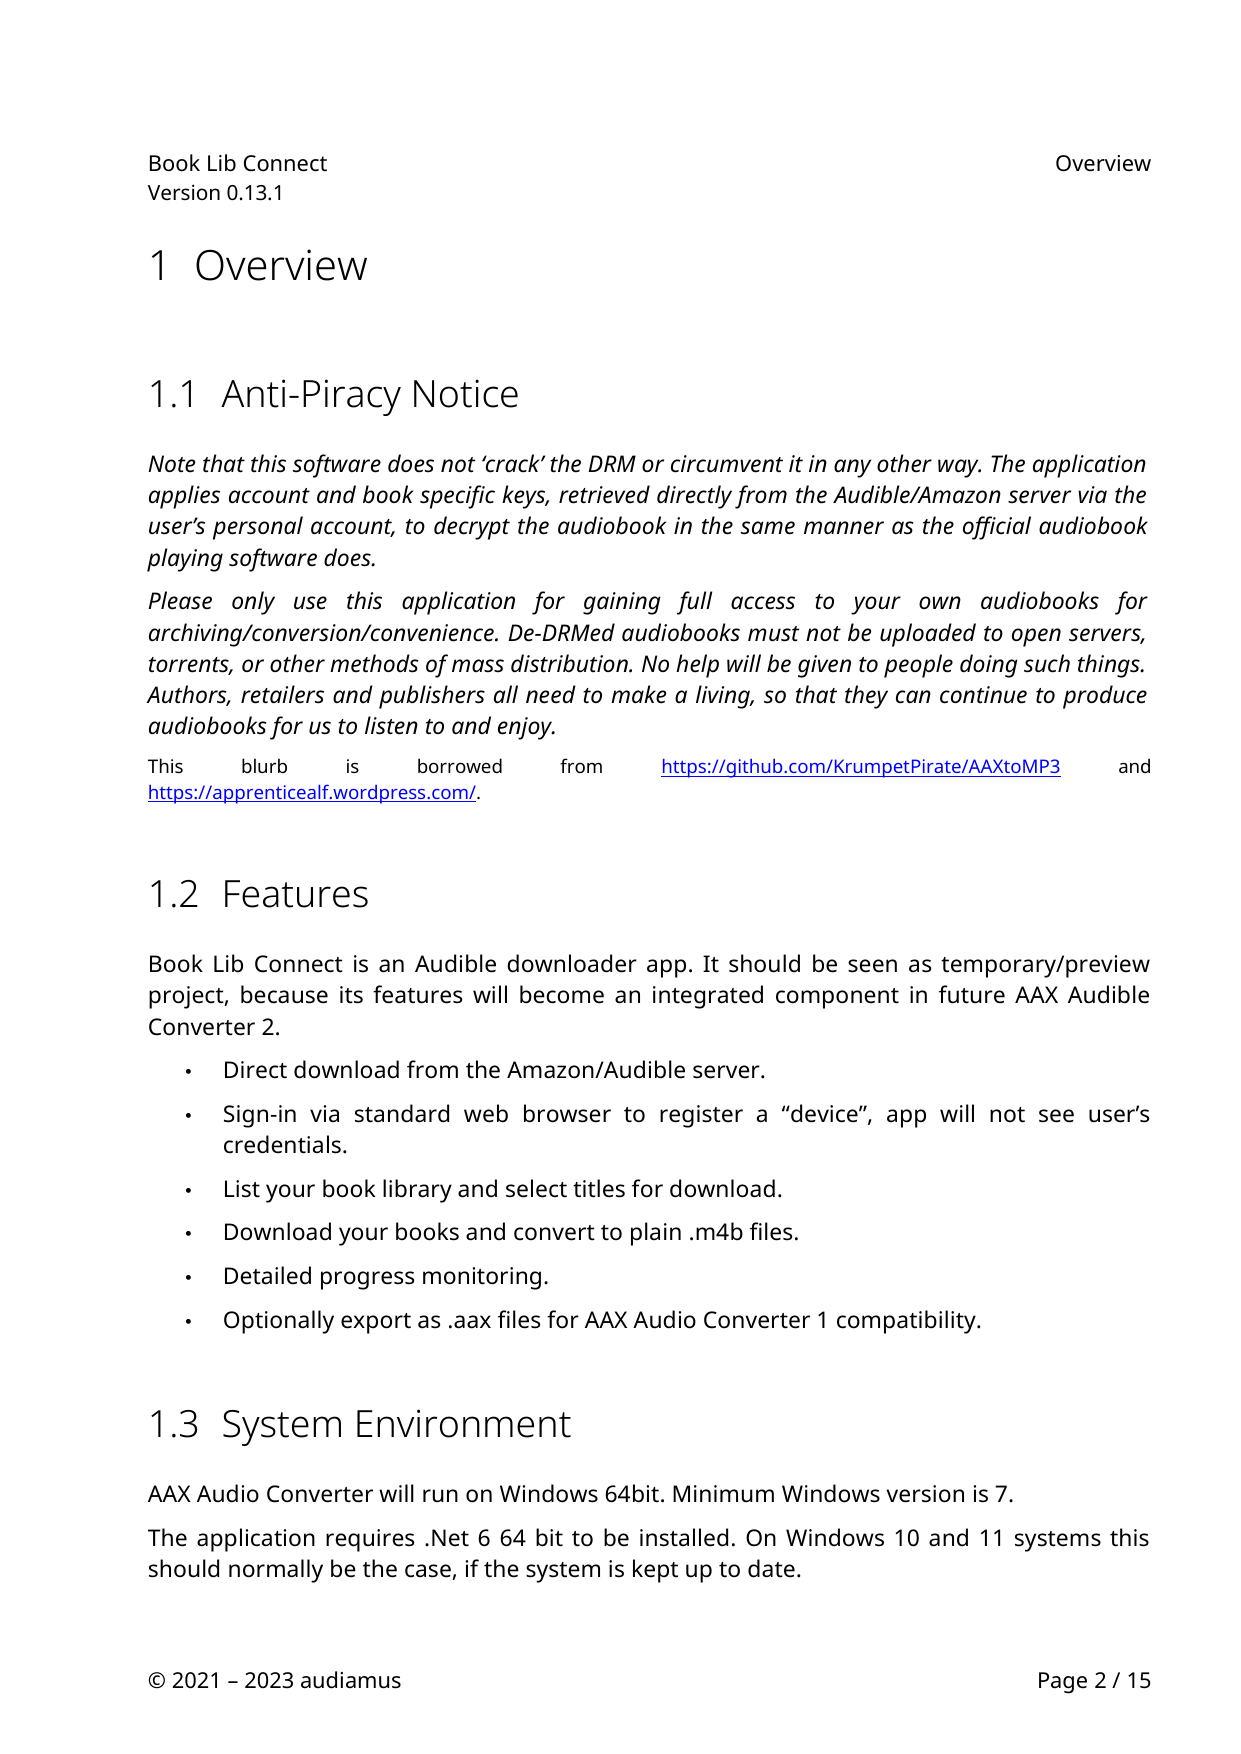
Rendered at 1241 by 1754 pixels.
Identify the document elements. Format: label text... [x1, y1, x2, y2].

text This blurb is borrowed from https://github.com/KrumpetPirate/AAXtoMP3 and https://apprenticealf.wordpress.com/. [148, 754, 1152, 805]
list Optionally export as .aax files for AAX Audio Converter 1 compatibility. [185, 1304, 1152, 1335]
list Download your books and convert to plain .m4b files. [185, 1216, 1152, 1248]
text Book Lib Connect is an Audible downloader app. It should be seen as temporary/preview project, because its features will become an integrated component in future AAX Audible Converter 2. [148, 948, 1152, 1042]
subtitle System Environment [148, 1397, 1152, 1448]
text Note that this software does not ‘crack’ the DRM or circumvent it in any other way. The application applies account and book specific keys, retrieved directly from the Audible/Amazon server via the user’s personal account, to decrypt the audiobook in the same manner as the official audiobook playing software does. [148, 448, 1152, 573]
list Sign-in via standard web browser to register a “device”, app will not see user’s credentials. [185, 1098, 1152, 1160]
text Please only use this application for gaining full access to your own audiobooks for archiving/conversion/convenience. De-DRMed audiobooks must not be uploaded to open servers, torrents, or other methods of mass distribution. No help will be given to people doing such things. Authors, retailers and publishers all need to make a living, so that they can continue to produce audiobooks for us to listen to and enjoy. [148, 585, 1152, 741]
subtitle Overview [148, 235, 1152, 292]
subtitle Anti-Piracy Notice [148, 367, 1152, 418]
text The application requires .Net 6 64 bit to be installed. On Windows 10 and 11 systems this should normally be the case, if the system is kept up to date. [148, 1522, 1152, 1584]
list Direct download from the Amazon/Audible server. [185, 1054, 1152, 1085]
text AAX Audio Converter will run on Windows 64bit. Minimum Windows version is 7. [148, 1478, 1152, 1509]
list List your book library and select titles for download. [185, 1173, 1152, 1204]
list Detailed progress monitoring. [185, 1260, 1152, 1291]
subtitle Features [148, 867, 1152, 918]
